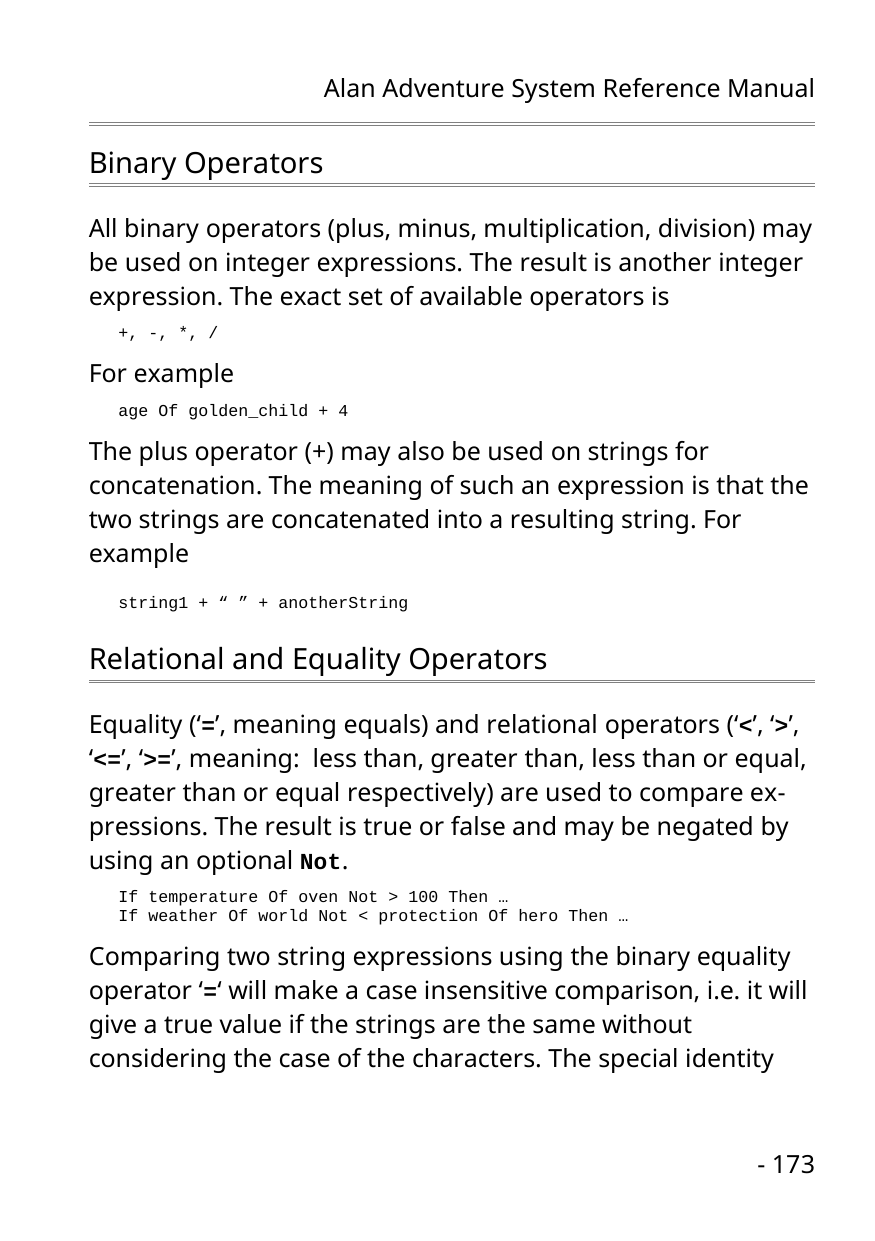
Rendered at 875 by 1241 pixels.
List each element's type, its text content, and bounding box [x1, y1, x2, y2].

text If temperature Of oven Not > 100 Then … If weather Of world Not < protection Of hero Then … [118, 889, 815, 926]
text For example [88, 356, 815, 390]
text Comparing two string expressions using the binary equality operator ‘=‘ will make a case insensitive comparison, i.e. it will give a true value if the strings are the same without considering the case of the characters. The special identity [88, 939, 815, 1075]
text +, -, *, / [118, 325, 815, 344]
text age Of golden_child + 4 [118, 403, 815, 421]
text Equality (‘=’, meaning equals) and relational operators (‘<’, ‘>’, ‘<=’, ‘>=’, meaning: less than, greater than, less than or equal, greater than or equal respectively) are used to compare ex­pressions. The result is true or false and may be negated by using an op­tional Not. [88, 707, 815, 877]
text string1 + “ ” + anotherString [118, 594, 815, 613]
subtitle Relational and Equality Operators [88, 638, 815, 682]
text The plus operator (+) may also be used on strings for concatenation. The meaning of such an expression is that the two strings are concatenated into a resulting string. For example [88, 434, 815, 569]
subtitle Binary Operators [88, 142, 815, 186]
text All binary operators (plus, minus, multiplication, division) may be used on in­teger expressions. The result is another integer expression. The exact set of available operators is [88, 211, 815, 313]
